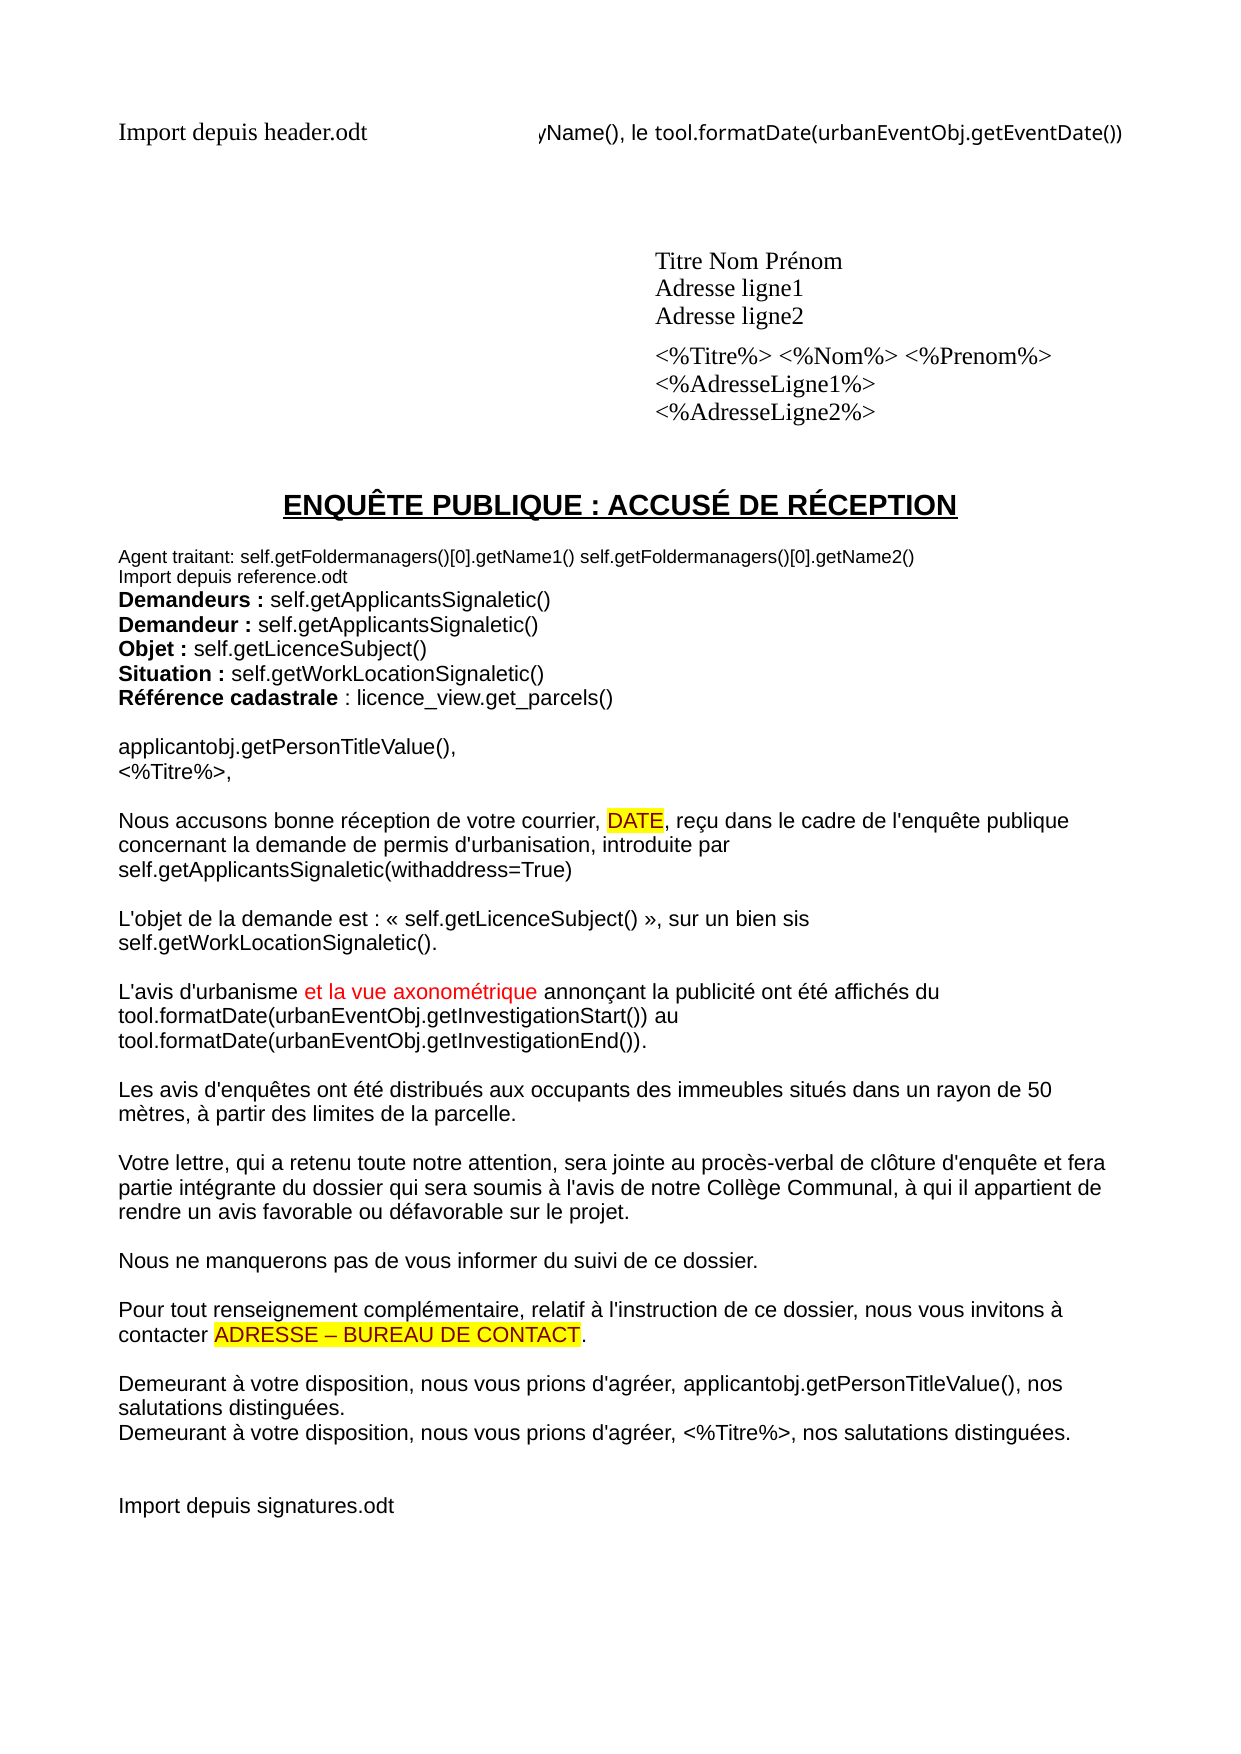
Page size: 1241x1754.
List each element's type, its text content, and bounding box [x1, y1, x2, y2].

title Enquête publique : ACCUSÉ DE RÉCEPTION [118, 489, 1122, 522]
text L'objet de la demande est : « self.getLicenceSubject() », sur un bien sis self.getWorkLocationSignaletic(). [118, 906, 1122, 955]
text Pour tout renseignement complémentaire, relatif à l'instruction de ce dossier, nous vous invitons à contacter ADRESSE – BUREAU DE CONTACT. [118, 1298, 1122, 1347]
text Demeurant à votre disposition, nous vous prions d'agréer, <%Titre%>, nos salutations distinguées. [118, 1420, 1122, 1445]
text Référence cadastrale : licence_view.get_parcels() [118, 686, 1122, 710]
text Nous ne manquerons pas de vous informer du suivi de ce dossier. [118, 1249, 1122, 1273]
text <%Titre%>, [118, 759, 1122, 784]
text Titre Nom Prénom Adresse ligne1 Adresse ligne2 [655, 247, 1105, 330]
text Les avis d'enquêtes ont été distribués aux occupants des immeubles situés dans un rayon de 50 mètres, à partir des limites de la parcelle. [118, 1077, 1122, 1126]
text Demandeur : self.getApplicantsSignaletic() [118, 612, 1122, 637]
text Situation : self.getWorkLocationSignaletic() [118, 661, 1122, 686]
text Nous accusons bonne réception de votre courrier, DATE, reçu dans le cadre de l'enquête publique concernant la demande de permis d'urbanisation, introduite par self.getApplicantsSignaletic(withaddress=True) [118, 808, 1122, 882]
text L'avis d'urbanisme et la vue axonométrique annonçant la publicité ont été affichés du tool.formatDate(urbanEventObj.getInvestigationStart()) au tool.formatDate(urbanEventObj.getInvestigationEnd()). [118, 979, 1122, 1053]
text tool.getCityName(), le tool.formatDate(urbanEventObj.getEventDate()) [118, 118, 1122, 440]
text Import depuis signatures.odt [118, 1494, 1122, 1518]
text Import depuis header.odt [118, 118, 539, 146]
text Import depuis reference.odt [118, 567, 1122, 588]
text Objet : self.getLicenceSubject() [118, 637, 1122, 661]
text Votre lettre, qui a retenu toute notre attention, sera jointe au procès-verbal de clôture d'enquête et fera partie intégrante du dossier qui sera soumis à l'avis de notre Collège Communal, à qui il appartient de rendre un avis favorable ou défavorable sur le projet. [118, 1151, 1122, 1224]
text applicantobj.getPersonTitleValue(), [118, 735, 1122, 759]
text Agent traitant: self.getFoldermanagers()[0].getName1() self.getFoldermanagers()[0].getName2() [118, 546, 1122, 567]
text Demeurant à votre disposition, nous vous prions d'agréer, applicantobj.getPersonTitleValue(), nos salutations distinguées. [118, 1371, 1122, 1420]
text Demandeurs : self.getApplicantsSignaletic() [118, 588, 1122, 612]
text <%Titre%> <%Nom%> <%Prenom%> <%AdresseLigne1%> <%AdresseLigne2%> [655, 342, 1105, 426]
